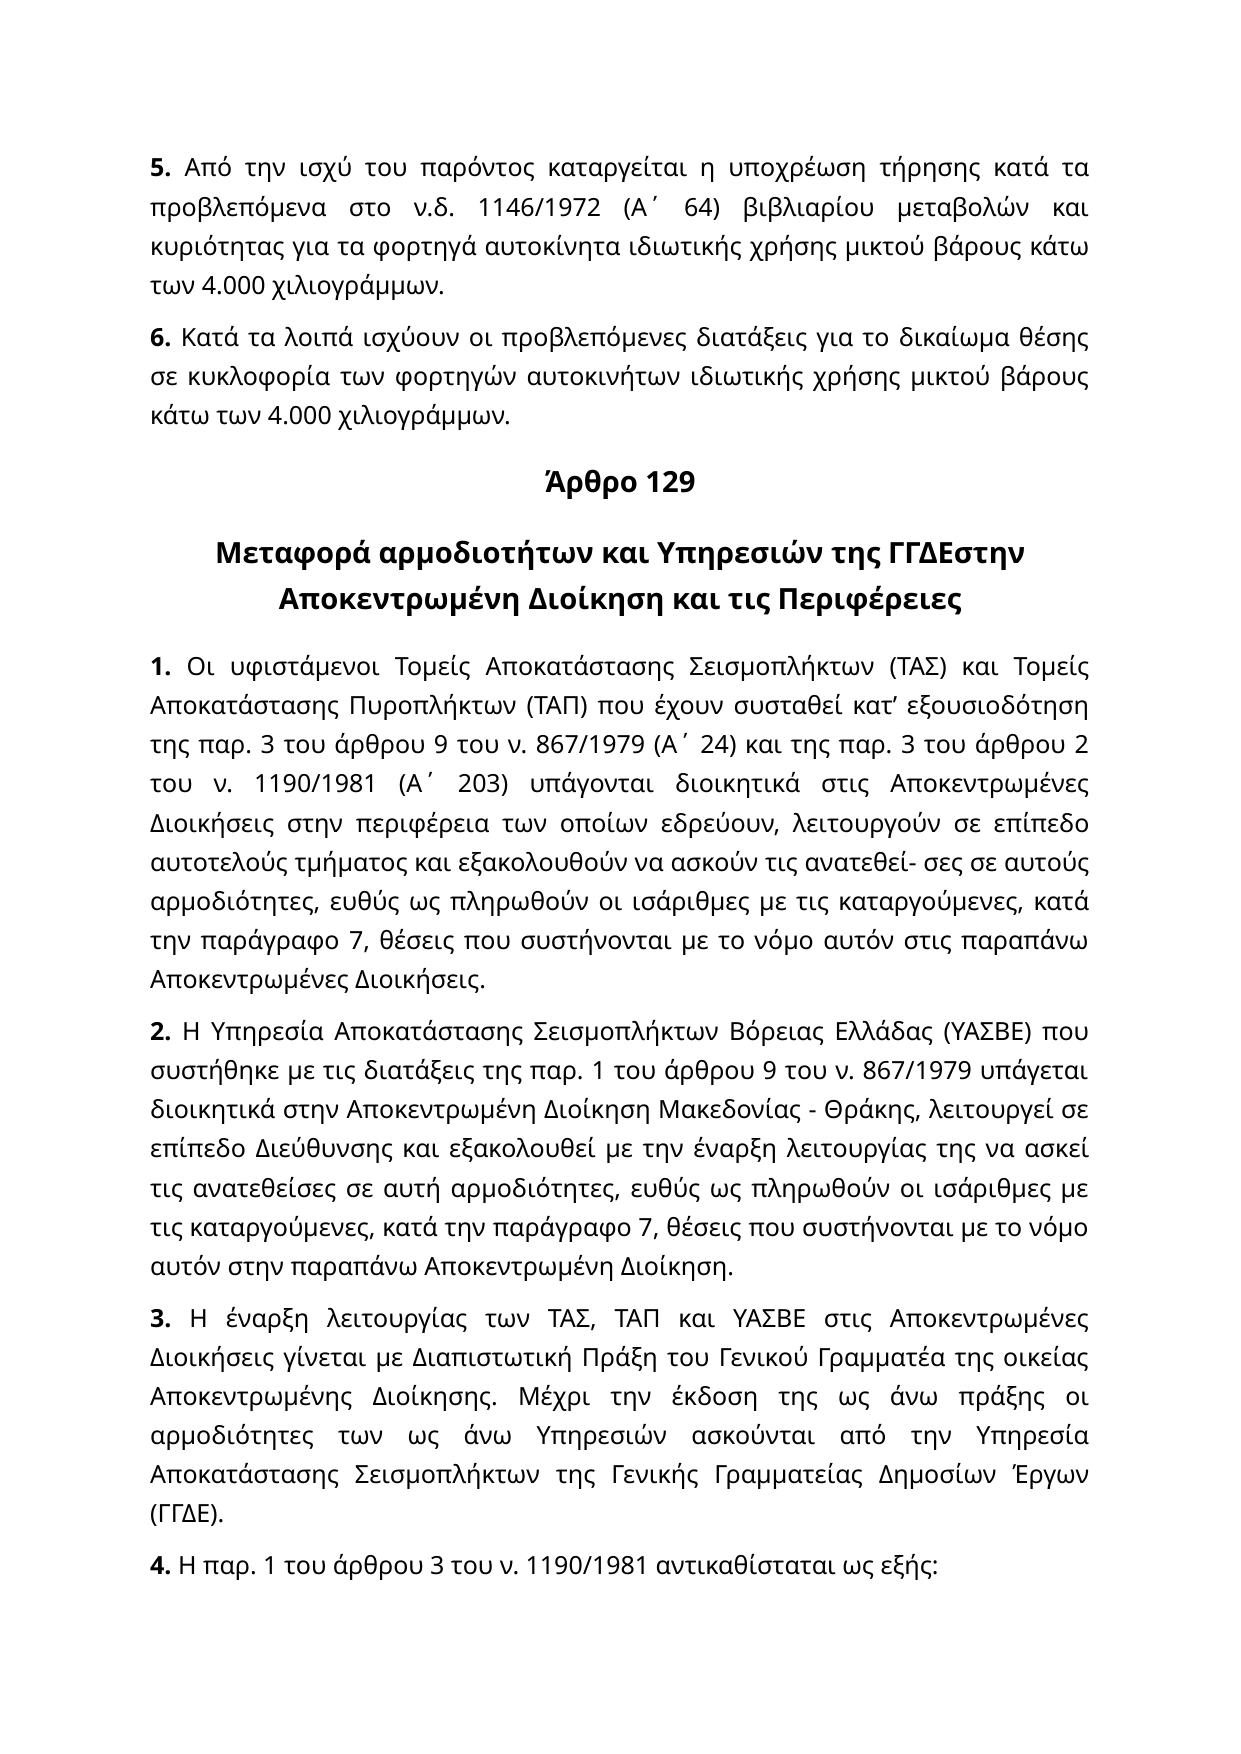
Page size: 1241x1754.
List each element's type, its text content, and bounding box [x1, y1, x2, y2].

text 4. Η παρ. 1 του άρθρου 3 του ν. 1190/1981 αντικαθίσταται ως εξής: [150, 1548, 1090, 1582]
text 2. Η Υπηρεσία Αποκατάστασης Σεισμοπλήκτων Βόρειας Ελλάδας (ΥΑΣΒΕ) που συστήθηκε με τις διατάξεις της παρ. 1 του άρθρου 9 του ν. 867/1979 υπάγεται διοικητικά στην Αποκεντρωμένη Διοίκηση Μακεδονίας - Θράκης, λειτουργεί σε επίπεδο Διεύθυνσης και εξακολουθεί με την έναρξη λειτουργίας της να ασκεί τις ανατεθείσες σε αυτή αρμοδιότητες, ευθύς ως πληρωθούν οι ισάριθμες με τις καταργούμενες, κατά την παράγραφο 7, θέσεις που συστήνονται με το νόμο αυτόν στην παραπάνω Αποκεντρωμένη Διοίκηση. [150, 1013, 1090, 1283]
subtitle Μεταφορά αρμοδιοτήτων και Υπηρεσιών της ΓΓΔΕστην Αποκεντρωμένη Διοίκηση και τις Περιφέρειες [150, 532, 1090, 618]
subtitle Άρθρο 129 [150, 462, 1090, 501]
text 5. Από την ισχύ του παρόντος καταργείται η υποχρέωση τήρησης κατά τα προβλεπόμενα στο ν.δ. 1146/1972 (Α΄ 64) βιβλιαρίου μεταβολών και κυριότητας για τα φορτηγά αυτοκίνητα ιδιωτικής χρήσης μικτού βάρους κάτω των 4.000 χιλιογράμμων. [150, 150, 1090, 302]
text 6. Κατά τα λοιπά ισχύουν οι προβλεπόμενες διατάξεις για το δικαίωμα θέσης σε κυκλοφορία των φορτηγών αυτοκινήτων ιδιωτικής χρήσης μικτού βάρους κάτω των 4.000 χιλιογράμμων. [150, 319, 1090, 432]
text 3. Η έναρξη λειτουργίας των ΤΑΣ, ΤΑΠ και ΥΑΣΒΕ στις Αποκεντρωμένες Διοικήσεις γίνεται με Διαπιστωτική Πράξη του Γενικού Γραμματέα της οικείας Αποκεντρωμένης Διοίκησης. Μέχρι την έκδοση της ως άνω πράξης οι αρμοδιότητες των ως άνω Υπηρεσιών ασκούνται από την Υπηρεσία Αποκατάστασης Σεισμοπλήκτων της Γενικής Γραμματείας Δημοσίων Έργων (ΓΓΔΕ). [150, 1300, 1090, 1530]
text 1. Οι υφιστάμενοι Τομείς Αποκατάστασης Σεισμοπλήκτων (ΤΑΣ) και Τομείς Αποκατάστασης Πυροπλήκτων (ΤΑΠ) που έχουν συσταθεί κατ’ εξουσιοδότηση της παρ. 3 του άρθρου 9 του ν. 867/1979 (Α΄ 24) και της παρ. 3 του άρθρου 2 του ν. 1190/1981 (Α΄ 203) υπάγονται διοικητικά στις Αποκεντρωμένες Διοικήσεις στην περιφέρεια των οποίων εδρεύουν, λειτουργούν σε επίπεδο αυτοτελούς τμήματος και εξακολουθούν να ασκούν τις ανατεθεί- σες σε αυτούς αρμοδιότητες, ευθύς ως πληρωθούν οι ισάριθμες με τις καταργούμενες, κατά την παράγραφο 7, θέσεις που συστήνονται με το νόμο αυτόν στις παραπάνω Αποκεντρωμένες Διοικήσεις. [150, 648, 1090, 996]
